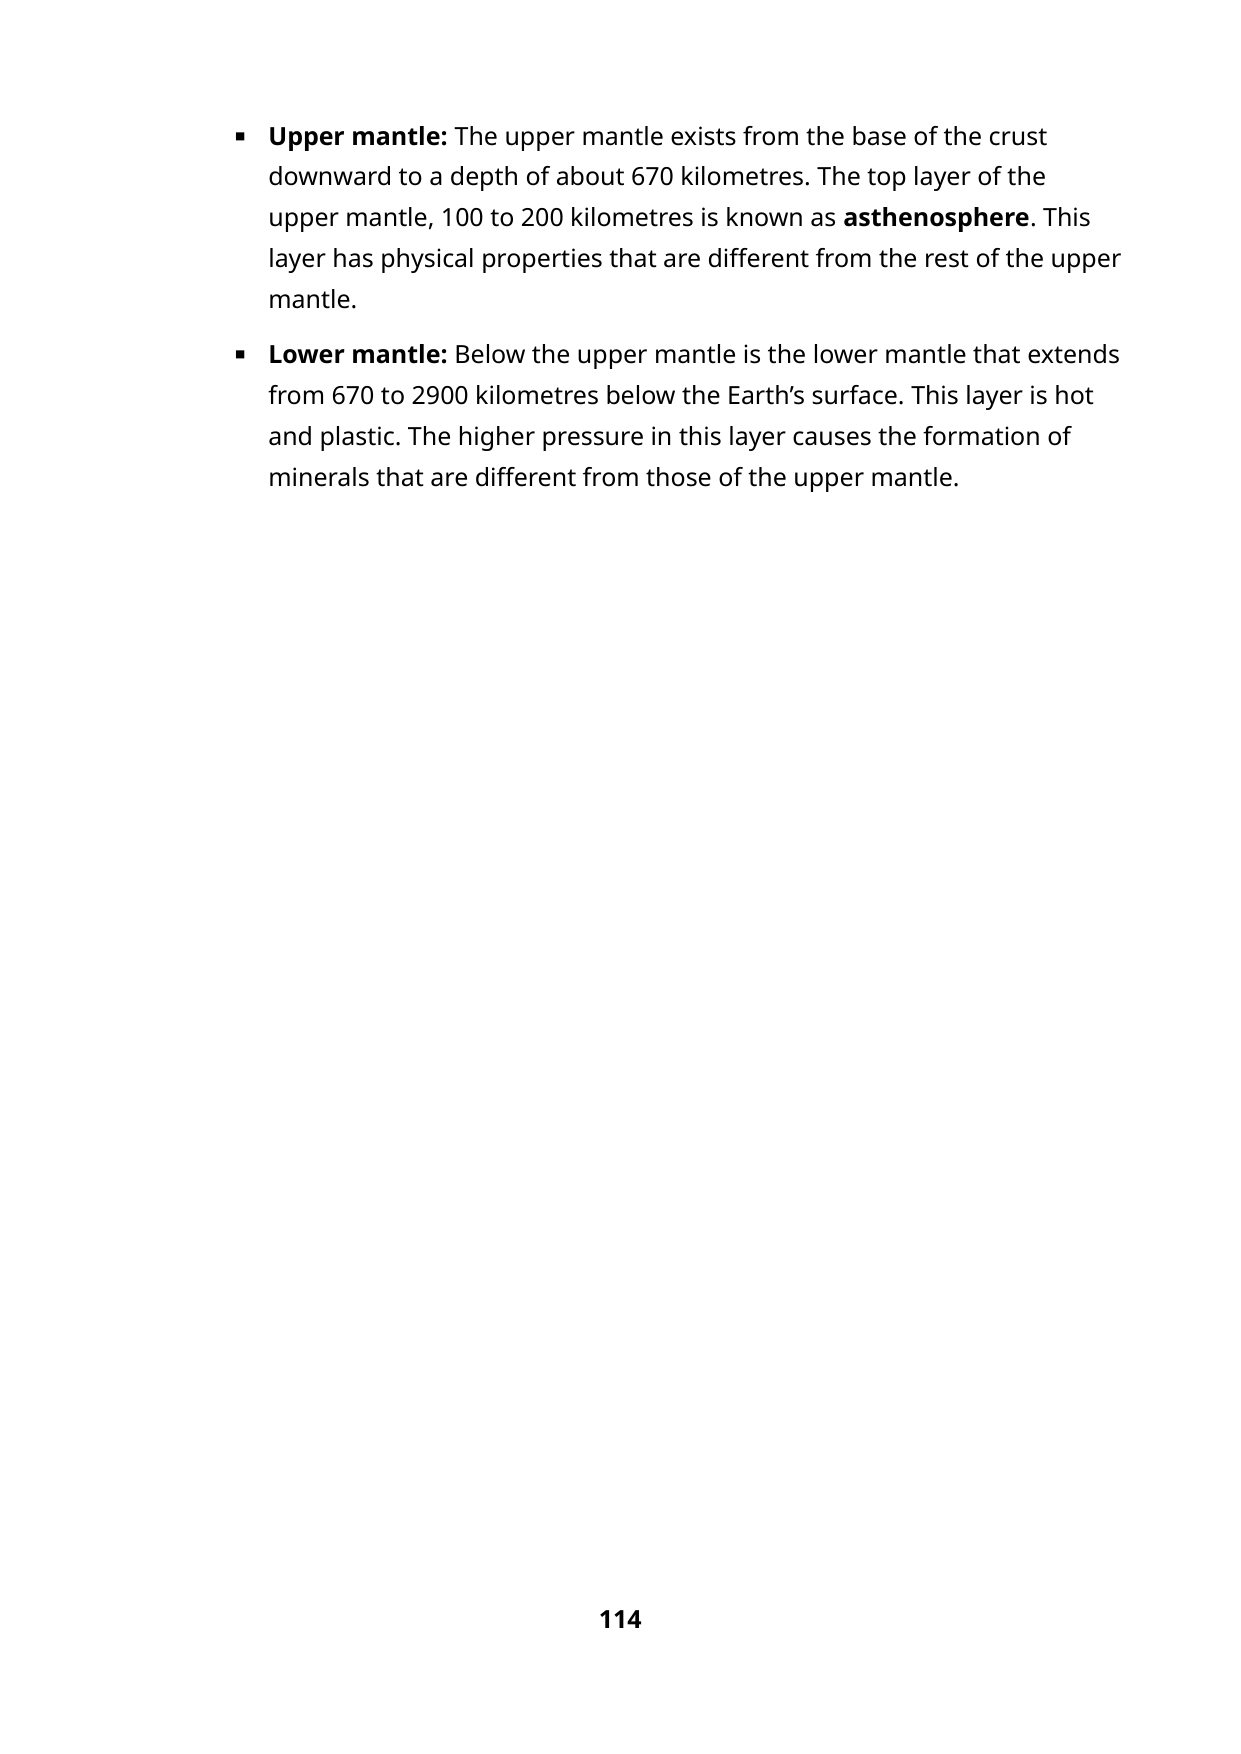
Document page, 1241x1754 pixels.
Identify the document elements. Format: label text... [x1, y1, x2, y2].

list Upper mantle: The upper mantle exists from the base of the crust downward to a depth of about 670 kilometres. The top layer of the upper mantle, 100 to 200 kilometres is known as asthenosphere. This layer has physical properties that are different from the rest of the upper mantle. [231, 118, 1122, 316]
list Lower mantle: Below the upper mantle is the lower mantle that extends from 670 to 2900 kilometres below the Earth’s surface. This layer is hot and plastic. The higher pressure in this layer causes the formation of minerals that are different from those of the upper mantle. [231, 337, 1122, 493]
